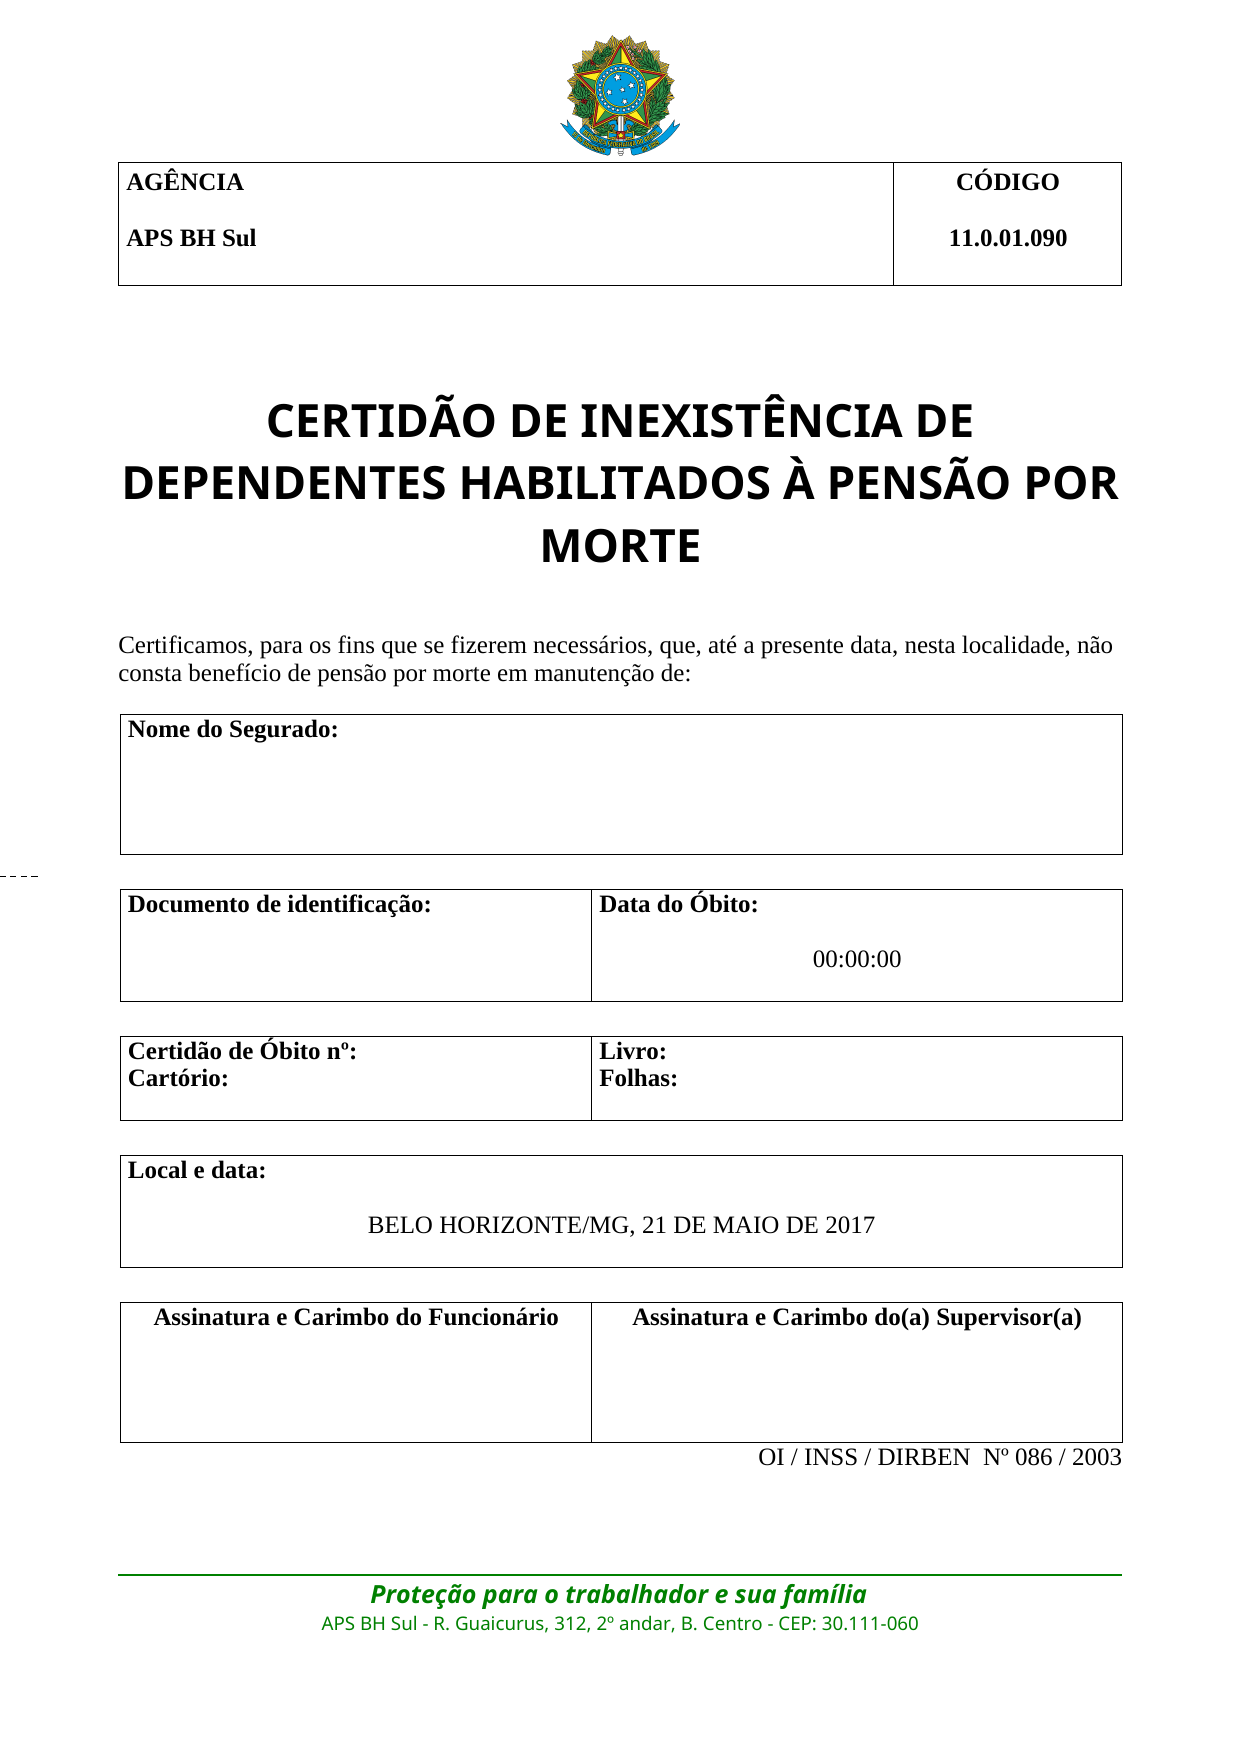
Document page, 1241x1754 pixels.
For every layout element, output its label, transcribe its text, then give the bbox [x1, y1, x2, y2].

picture [650, 141, 658, 146]
table_header Nome do Segurado: [121, 715, 1122, 854]
picture [585, 142, 604, 152]
picture [624, 142, 634, 146]
table_header Assinatura e Carimbo do Funcionário [121, 1303, 591, 1442]
picture [560, 35, 680, 156]
text CERTIDÃO DE INEXISTÊNCIA DE DEPENDENTES HABILITADOS À PENSÃO POR MORTE [118, 388, 1122, 576]
picture [637, 127, 680, 156]
table_header Assinatura e Carimbo do(a) Supervisor(a) [592, 1303, 1122, 1442]
table_header Livro: Folhas: [592, 1037, 1122, 1120]
text OI / INSS / DIRBEN Nº 086 / 2003 [118, 1443, 1122, 1470]
table_header Certidão de Óbito nº: Cartório: [121, 1037, 591, 1120]
text Certificamos, para os fins que se fizerem necessários, que, até a presente data, nesta localidade, não consta benefício de pensão por morte em manutenção de: [118, 631, 1122, 686]
table_header Local e data: BELO HORIZONTE/MG, 21 de maio de 2017 [121, 1156, 1122, 1267]
table_header CÓDIGO 11.0.01.090 [894, 163, 1121, 285]
table_header Data do Óbito: 00:00:00 [592, 890, 1122, 1001]
table_header AGÊNCIA APS BH Sul [119, 163, 893, 285]
picture [610, 149, 632, 156]
table_header Documento de identificação: [121, 890, 591, 1001]
